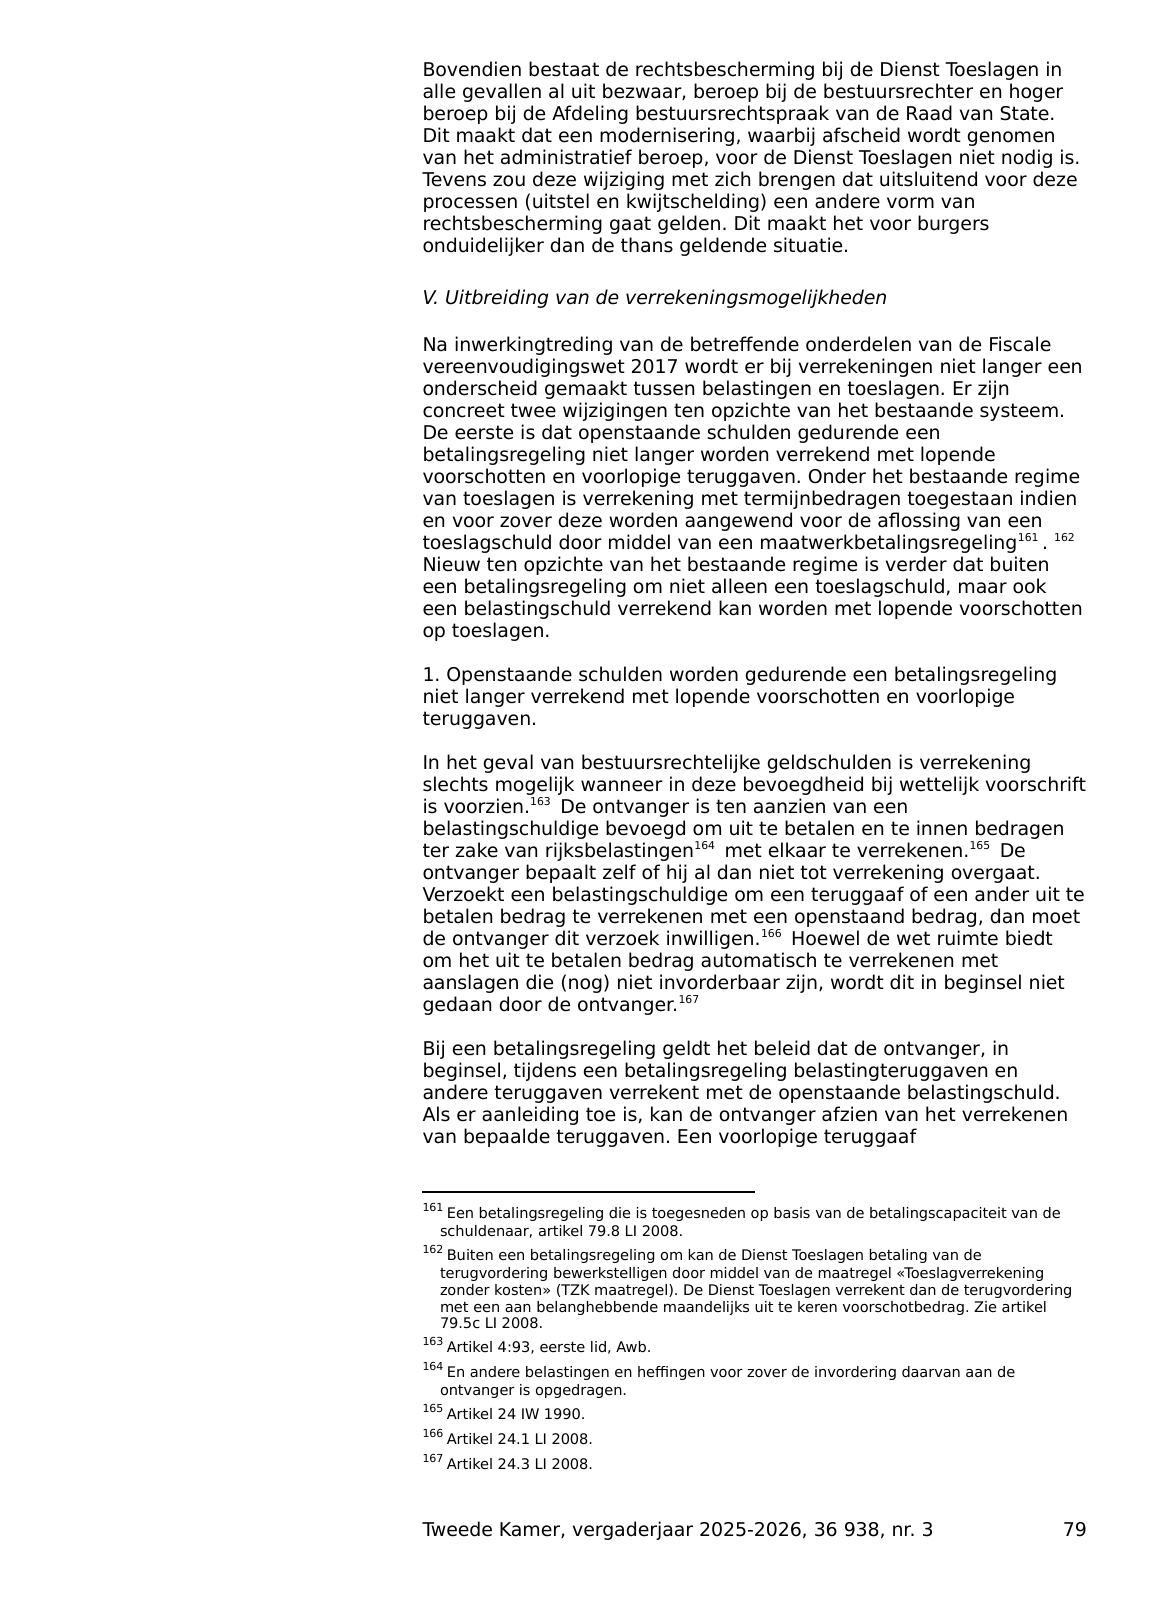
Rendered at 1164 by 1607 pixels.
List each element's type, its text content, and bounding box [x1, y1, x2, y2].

text Artikel 4:93, eerste lid, Awb. [422, 1335, 1087, 1357]
text In het geval van bestuursrechtelijke geldschulden is verrekening slechts mogelijk wanneer in deze bevoegdheid bij wettelijk voorschrift is voorzien. De ontvanger is ten aanzien van een belastingschuldige bevoegd om uit te betalen en te innen bedragen ter zake van rijksbelastingen met elkaar te verrekenen. De ontvanger bepaalt zelf of hij al dan niet tot verrekening overgaat. Verzoekt een belastingschuldige om een teruggaaf of een ander uit te betalen bedrag te verrekenen met een openstaand bedrag, dan moet de ontvanger dit verzoek inwilligen. Hoewel de wet ruimte biedt om het uit te betalen bedrag automatisch te verrekenen met aanslagen die (nog) niet invorderbaar zijn, wordt dit in beginsel niet gedaan door de ontvanger. [422, 752, 1087, 1016]
text Artikel 24 IW 1990. [422, 1402, 1087, 1424]
text Bij een betalingsregeling geldt het beleid dat de ontvanger, in beginsel, tijdens een betalingsregeling belastingteruggaven en andere teruggaven verrekent met de openstaande belastingschuld. Als er aanleiding toe is, kan de ontvanger afzien van het verrekenen van bepaalde teruggaven. Een voorlopige teruggaaf [422, 1038, 1087, 1148]
text Buiten een betalingsregeling om kan de Dienst Toeslagen betaling van de terugvordering bewerkstelligen door middel van de maatregel «Toeslagverrekening zonder kosten» (TZK maatregel). De Dienst Toeslagen verrekent dan de terugvordering met een aan belanghebbende maandelijks uit te keren voorschotbedrag. Zie artikel 79.5c LI 2008. [422, 1243, 1087, 1332]
subtitle V. Uitbreiding van de verrekeningsmogelijkheden [422, 287, 1087, 309]
text Artikel 24.3 LI 2008. [422, 1452, 1087, 1474]
text 1. Openstaande schulden worden gedurende een betalingsregeling niet langer verrekend met lopende voorschotten en voorlopige teruggaven. [422, 664, 1087, 730]
text En andere belastingen en heffingen voor zover de invordering daarvan aan de ontvanger is opgedragen. [422, 1360, 1087, 1399]
text Na inwerkingtreding van de betreffende onderdelen van de Fiscale vereenvoudigingswet 2017 wordt er bij verrekeningen niet langer een onderscheid gemaakt tussen belastingen en toeslagen. Er zijn concreet twee wijzigingen ten opzichte van het bestaande systeem. De eerste is dat openstaande schulden gedurende een betalingsregeling niet langer worden verrekend met lopende voorschotten en voorlopige teruggaven. Onder het bestaande regime van toeslagen is verrekening met termijnbedragen toegestaan indien en voor zover deze worden aangewend voor de aflossing van een toeslagschuld door middel van een maatwerkbetalingsregeling. Nieuw ten opzichte van het bestaande regime is verder dat buiten een betalingsregeling om niet alleen een toeslagschuld, maar ook een belastingschuld verrekend kan worden met lopende voorschotten op toeslagen. [422, 334, 1087, 642]
text Artikel 24.1 LI 2008. [422, 1427, 1087, 1449]
text Bovendien bestaat de rechtsbescherming bij de Dienst Toeslagen in alle gevallen al uit bezwaar, beroep bij de bestuursrechter en hoger beroep bij de Afdeling bestuursrechtspraak van de Raad van State. Dit maakt dat een modernisering, waarbij afscheid wordt genomen van het administratief beroep, voor de Dienst Toeslagen niet nodig is. Tevens zou deze wijziging met zich brengen dat uitsluitend voor deze processen (uitstel en kwijtschelding) een andere vorm van rechtsbescherming gaat gelden. Dit maakt het voor burgers onduidelijker dan de thans geldende situatie. [422, 59, 1087, 257]
text Een betalingsregeling die is toegesneden op basis van de betalingscapaciteit van de schuldenaar, artikel 79.8 LI 2008. [422, 1201, 1087, 1240]
